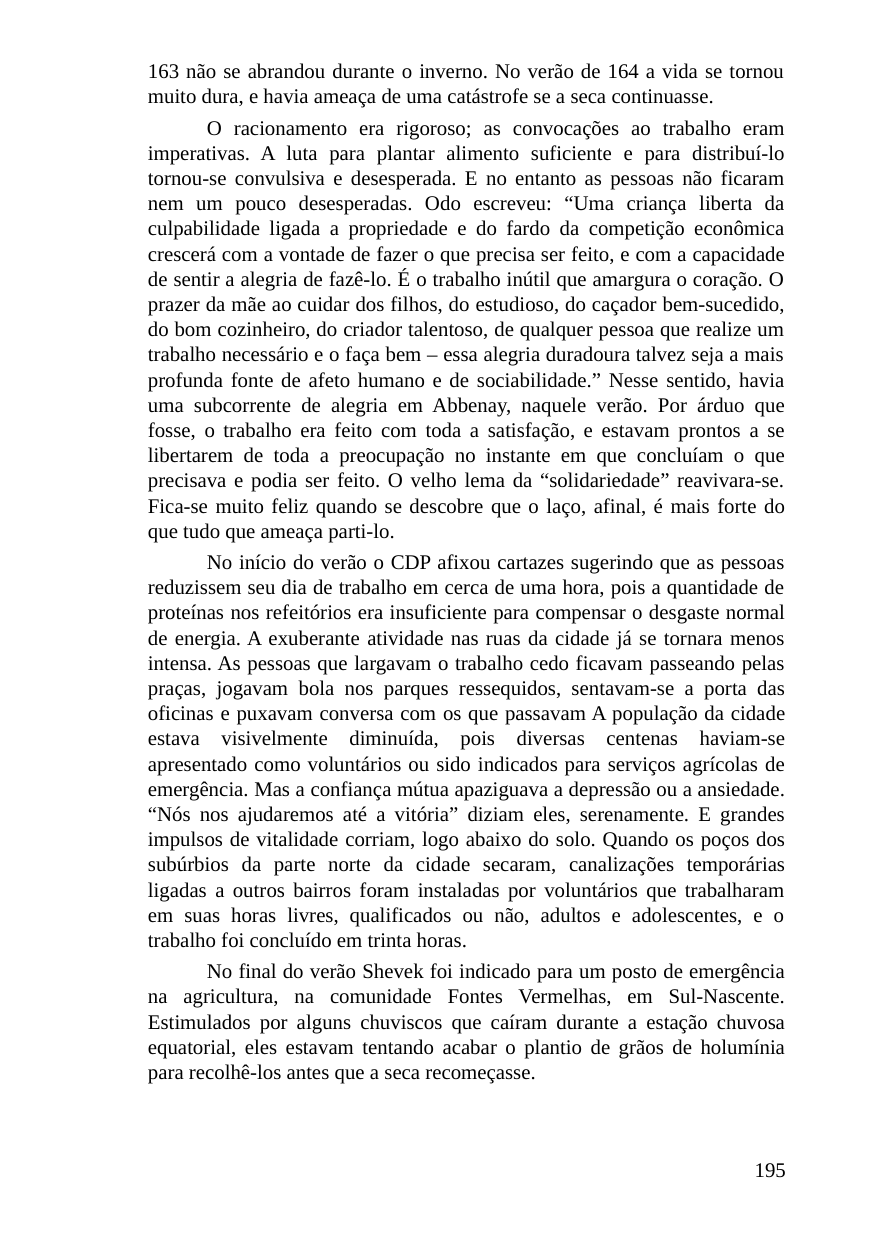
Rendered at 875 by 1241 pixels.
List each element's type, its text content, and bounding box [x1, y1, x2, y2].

text O racionamento era rigoroso; as convocações ao trabalho eram imperativas. A luta para plantar alimento suficiente e para distribuí-lo tornou-se convulsiva e desesperada. E no entanto as pessoas não ficaram nem um pouco desesperadas. Odo escreveu: “Uma criança liberta da culpabilidade ligada a propriedade e do fardo da competição econômica crescerá com a vontade de fazer o que precisa ser feito, e com a capacidade de sentir a alegria de fazê-lo. É o trabalho inútil que amargura o coração. O prazer da mãe ao cuidar dos filhos, do estudioso, do caçador bem-sucedido, do bom cozinheiro, do criador talentoso, de qualquer pessoa que realize um trabalho necessário e o faça bem – essa alegria duradoura talvez seja a mais profunda fonte de afeto humano e de sociabilidade.” Nesse sentido, havia uma subcorrente de alegria em Abbenay, naquele verão. Por árduo que fosse, o trabalho era feito com toda a satisfação, e estavam prontos a se libertarem de toda a preocupação no instante em que concluíam o que precisava e podia ser feito. O velho lema da “solidariedade” reavivara-se. Fica-se muito feliz quando se descobre que o laço, afinal, é mais forte do que tudo que ameaça parti-lo. [148, 115, 786, 543]
text No início do verão o CDP afixou cartazes sugerindo que as pessoas reduzissem seu dia de trabalho em cerca de uma hora, pois a quantidade de proteínas nos refeitórios era insuficiente para compensar o desgaste normal de energia. A exuberante atividade nas ruas da cidade já se tornara menos intensa. As pessoas que largavam o trabalho cedo ficavam passeando pelas praças, jogavam bola nos parques ressequidos, sentavam-se a porta das oficinas e puxavam conversa com os que passavam A população da cidade estava visivelmente diminuída, pois diversas centenas haviam-se apresentado como voluntários ou sido indicados para serviços agrícolas de emergência. Mas a confiança mútua apaziguava a depressão ou a ansiedade. “Nós nos ajudaremos até a vitória” diziam eles, serenamente. E grandes impulsos de vitalidade corriam, logo abaixo do solo. Quando os poços dos subúrbios da parte norte da cidade secaram, canalizações temporárias ligadas a outros bairros foram instaladas por voluntários que trabalharam em suas horas livres, qualificados ou não, adultos e adolescentes, e o trabalho foi concluído em trinta horas. [148, 550, 786, 952]
text No final do verão Shevek foi indicado para um posto de emergência na agricultura, na comunidade Fontes Vermelhas, em Sul-Nascente. Estimulados por alguns chuviscos que caíram durante a estação chuvosa equatorial, eles estavam tentando acabar o plantio de grãos de holumínia para recolhê-los antes que a seca recomeçasse. [148, 959, 786, 1084]
text 163 não se abrandou durante o inverno. No verão de 164 a vida se tornou muito dura, e havia ameaça de uma catástrofe se a seca continuasse. [148, 59, 786, 108]
